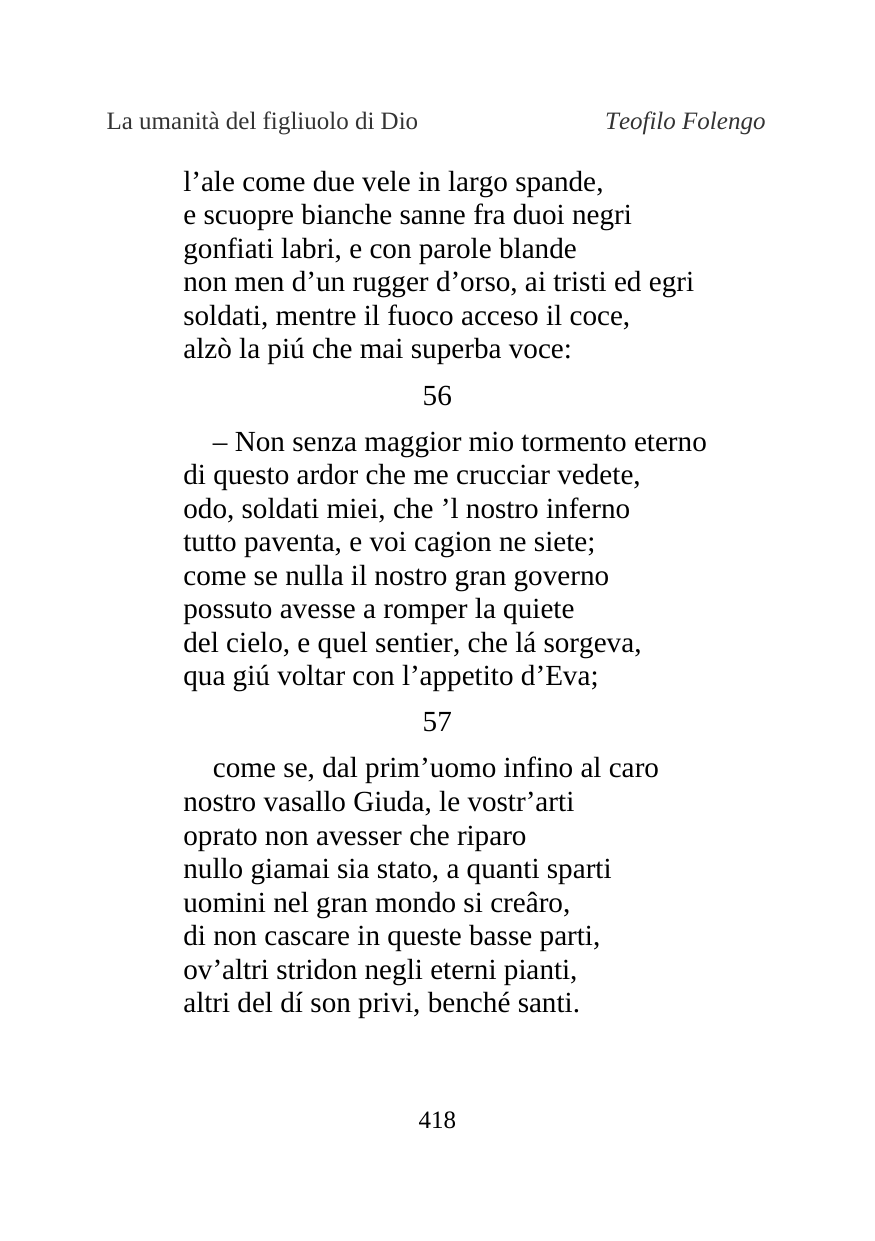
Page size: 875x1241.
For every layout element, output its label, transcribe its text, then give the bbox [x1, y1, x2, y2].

text come se, dal prim’uomo infino al caro nostro vasallo Giuda, le vostr’arti oprato non avesser che riparo nullo giamai sia stato, a quanti sparti uomini nel gran mondo si creâro, di non cascare in queste basse parti, ov’altri stridon negli eterni pianti, altri del dí son privi, benché santi. [183, 751, 768, 1019]
text 57 [106, 704, 768, 738]
text – Non senza maggior mio tormento eterno di questo ardor che me crucciar vedete, odo, soldati miei, che ’l nostro inferno tutto paventa, e voi cagion ne siete; come se nulla il nostro gran governo possuto avesse a romper la quiete del cielo, e quel sentier, che lá sorgeva, qua giú voltar con l’appetito d’Eva; [183, 424, 768, 692]
text 56 [106, 378, 768, 411]
text l’ale come due vele in largo spande, e scuopre bianche sanne fra duoi negri gonfiati labri, e con parole blande non men d’un rugger d’orso, ai tristi ed egri soldati, mentre il fuoco acceso il coce, alzò la piú che mai superba voce: [183, 164, 768, 365]
